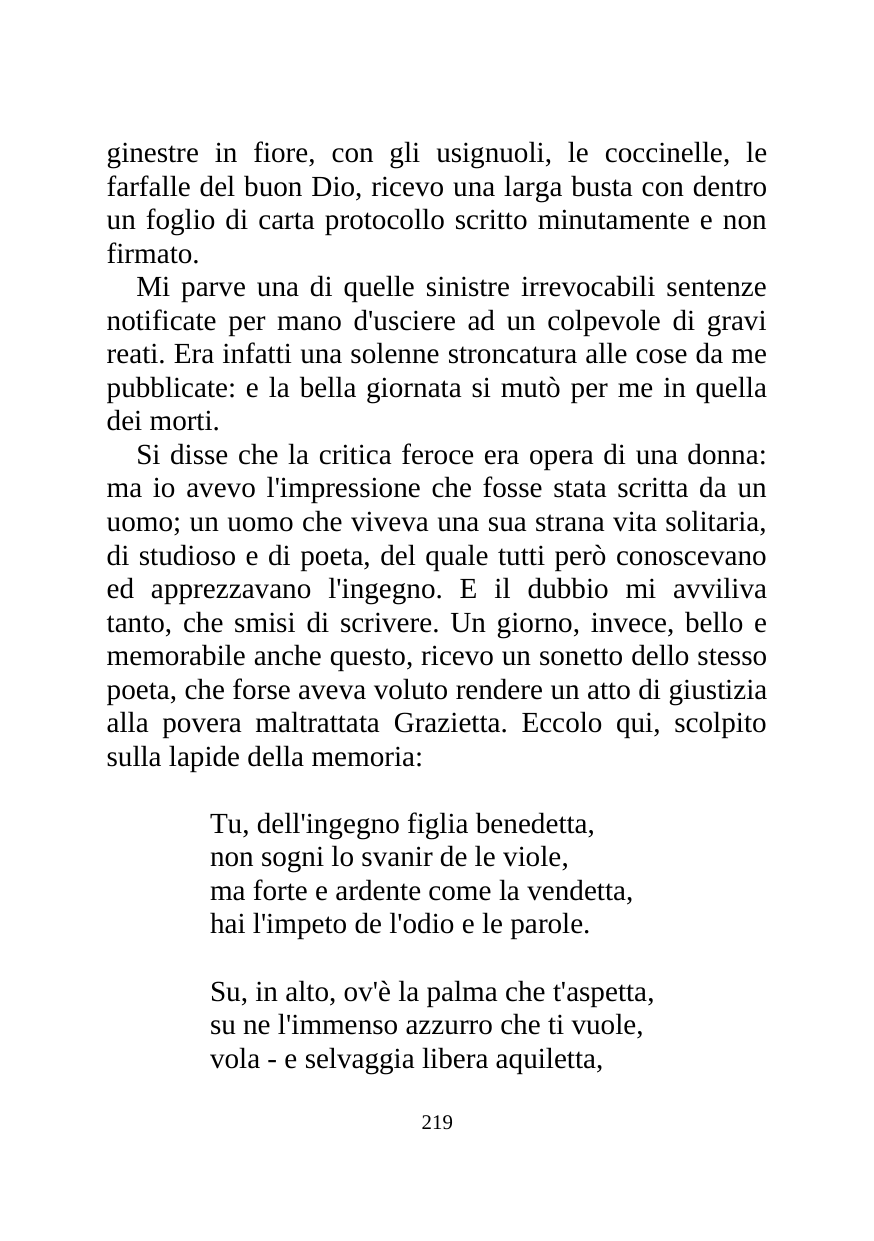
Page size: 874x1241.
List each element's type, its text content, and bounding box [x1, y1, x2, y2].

text su ne l'immenso azzurro che ti vuole, [180, 1007, 768, 1041]
text vola - e selvaggia libera aquiletta, [180, 1041, 768, 1074]
text Si disse che la critica feroce era opera di una donna: ma io avevo l'impressione che fosse stata scritta da un uomo; un uomo che viveva una sua strana vita solitaria, di studioso e di poeta, del quale tutti però conoscevano ed apprezzavano l'ingegno. E il dubbio mi avviliva tanto, che smisi di scrivere. Un giorno, invece, bello e memorabile anche questo, ricevo un sonetto dello stesso poeta, che forse aveva voluto rendere un atto di giustizia alla povera maltrattata Grazietta. Eccolo qui, scolpito sulla lapide della memoria: [106, 437, 768, 772]
text Tu, dell'ingegno figlia benedetta, [180, 806, 768, 839]
text Su, in alto, ov'è la palma che t'aspetta, [180, 974, 768, 1007]
text ma forte e ardente come la vendetta, [180, 873, 768, 907]
text ginestre in fiore, con gli usignuoli, le coccinelle, le farfalle del buon Dio, ricevo una larga busta con dentro un foglio di carta protocollo scritto minutamente e non firmato. [106, 135, 768, 269]
text hai l'impeto de l'odio e le parole. [180, 907, 768, 940]
text Mi parve una di quelle sinistre irrevocabili sentenze notificate per mano d'usciere ad un colpevole di gravi reati. Era infatti una solenne stroncatura alle cose da me pubblicate: e la bella giornata si mutò per me in quella dei morti. [106, 269, 768, 437]
text non sogni lo svanir de le viole, [180, 839, 768, 873]
